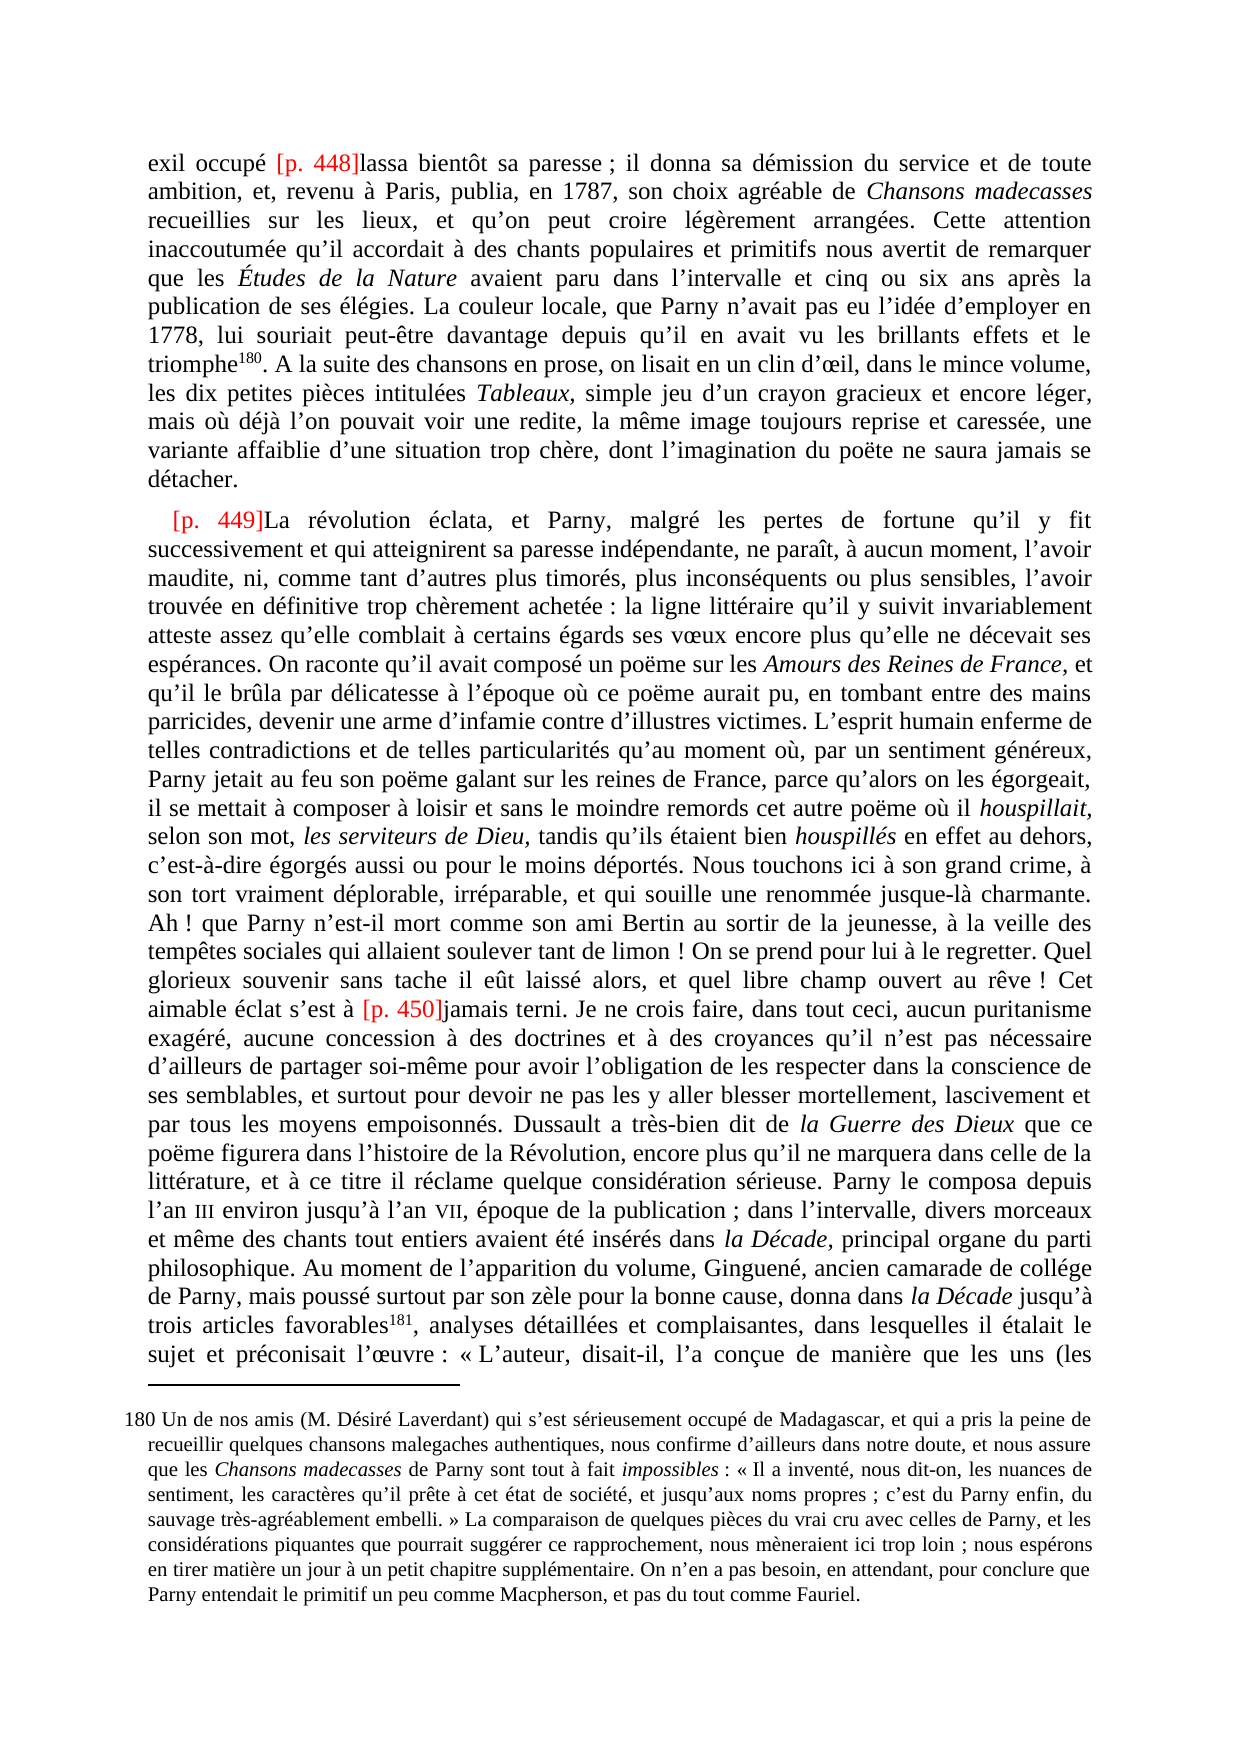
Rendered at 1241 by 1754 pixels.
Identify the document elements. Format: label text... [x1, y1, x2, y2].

text exil occupé [p. 448]lassa bientôt sa paresse ; il donna sa démission du service et de toute ambition, et, revenu à Paris, publia, en 1787, son choix agréable de Chansons madecasses recueillies sur les lieux, et qu’on peut croire légèrement arrangées. Cette attention inaccoutumée qu’il accordait à des chants populaires et primitifs nous avertit de remarquer que les Études de la Nature avaient paru dans l’intervalle et cinq ou six ans après la publication de ses élégies. La couleur locale, que Parny n’avait pas eu l’idée d’employer en 1778, lui souriait peut-être davantage depuis qu’il en avait vu les brillants effets et le triomphe. A la suite des chansons en prose, on lisait en un clin d’œil, dans le mince volume, les dix petites pièces intitulées Tableaux, simple jeu d’un crayon gracieux et encore léger, mais où déjà l’on pouvait voir une redite, la même image toujours reprise et caressée, une variante affaiblie d’une situation trop chère, dont l’imagination du poëte ne saura jamais se détacher. [148, 148, 1093, 493]
text [p. 449]La révolution éclata, et Parny, malgré les pertes de fortune qu’il y fit successivement et qui atteignirent sa paresse indépendante, ne paraît, à aucun moment, l’avoir maudite, ni, comme tant d’autres plus timorés, plus inconséquents ou plus sensibles, l’avoir trouvée en définitive trop chèrement achetée : la ligne littéraire qu’il y suivit invariablement atteste assez qu’elle comblait à certains égards ses vœux encore plus qu’elle ne décevait ses espérances. On raconte qu’il avait composé un poëme sur les Amours des Reines de France, et qu’il le brûla par délicatesse à l’époque où ce poëme aurait pu, en tombant entre des mains parricides, devenir une arme d’infamie contre d’illustres victimes. L’esprit humain enferme de telles contradictions et de telles particularités qu’au moment où, par un sentiment généreux, Parny jetait au feu son poëme galant sur les reines de France, parce qu’alors on les égorgeait, il se mettait à composer à loisir et sans le moindre remords cet autre poëme où il houspillait, selon son mot, les serviteurs de Dieu, tandis qu’ils étaient bien houspillés en effet au dehors, c’est-à-dire égorgés aussi ou pour le moins déportés. Nous touchons ici à son grand crime, à son tort vraiment déplorable, irréparable, et qui souille une renommée jusque-là charmante. Ah ! que Parny n’est-il mort comme son ami Bertin au sortir de la jeunesse, à la veille des tempêtes sociales qui allaient soulever tant de limon ! On se prend pour lui à le regretter. Quel glorieux souvenir sans tache il eût laissé alors, et quel libre champ ouvert au rêve ! Cet aimable éclat s’est à [p. 450]jamais terni. Je ne crois faire, dans tout ceci, aucun puritanisme exagéré, aucune concession à des doctrines et à des croyances qu’il n’est pas nécessaire d’ailleurs de partager soi-même pour avoir l’obligation de les respecter dans la conscience de ses semblables, et surtout pour devoir ne pas les y aller blesser mortellement, lascivement et par tous les moyens empoisonnés. Dussault a très-bien dit de la Guerre des Dieux que ce poëme figurera dans l’histoire de la Révolution, encore plus qu’il ne marquera dans celle de la littérature, et à ce titre il réclame quelque considération sérieuse. Parny le composa depuis l’an iii environ jusqu’à l’an vii, époque de la publication ; dans l’intervalle, divers morceaux et même des chants tout entiers avaient été insérés dans la Décade, principal organe du parti philosophique. Au moment de l’apparition du volume, Ginguené, ancien camarade de collége de Parny, mais poussé surtout par son zèle pour la bonne cause, donna dans la Décade jusqu’à trois articles favorables, analyses détaillées et complaisantes, dans lesquelles il étalait le sujet et préconisait l’œuvre : « L’auteur, disait-il, l’a conçue de manière que les uns (les [148, 505, 1093, 1368]
text Un de nos amis (M. Désiré Laverdant) qui s’est sérieusement occupé de Madagascar, et qui a pris la peine de recueillir quelques chansons malegaches authentiques, nous confirme d’ailleurs dans notre doute, et nous assure que les Chansons madecasses de Parny sont tout à fait impossibles : « Il a inventé, nous dit-on, les nuances de sentiment, les caractères qu’il prête à cet état de société, et jusqu’aux noms propres ; c’est du Parny enfin, du sauvage très-agréablement embelli. » La comparaison de quelques pièces du vrai cru avec celles de Parny, et les considérations piquantes que pourrait suggérer ce rapprochement, nous mèneraient ici trop loin ; nous espérons en tirer matière un jour à un petit chapitre supplémentaire. On n’en a pas besoin, en attendant, pour conclure que Parny entendait le primitif un peu comme Macpherson, et pas du tout comme Fauriel. [124, 1406, 1093, 1606]
